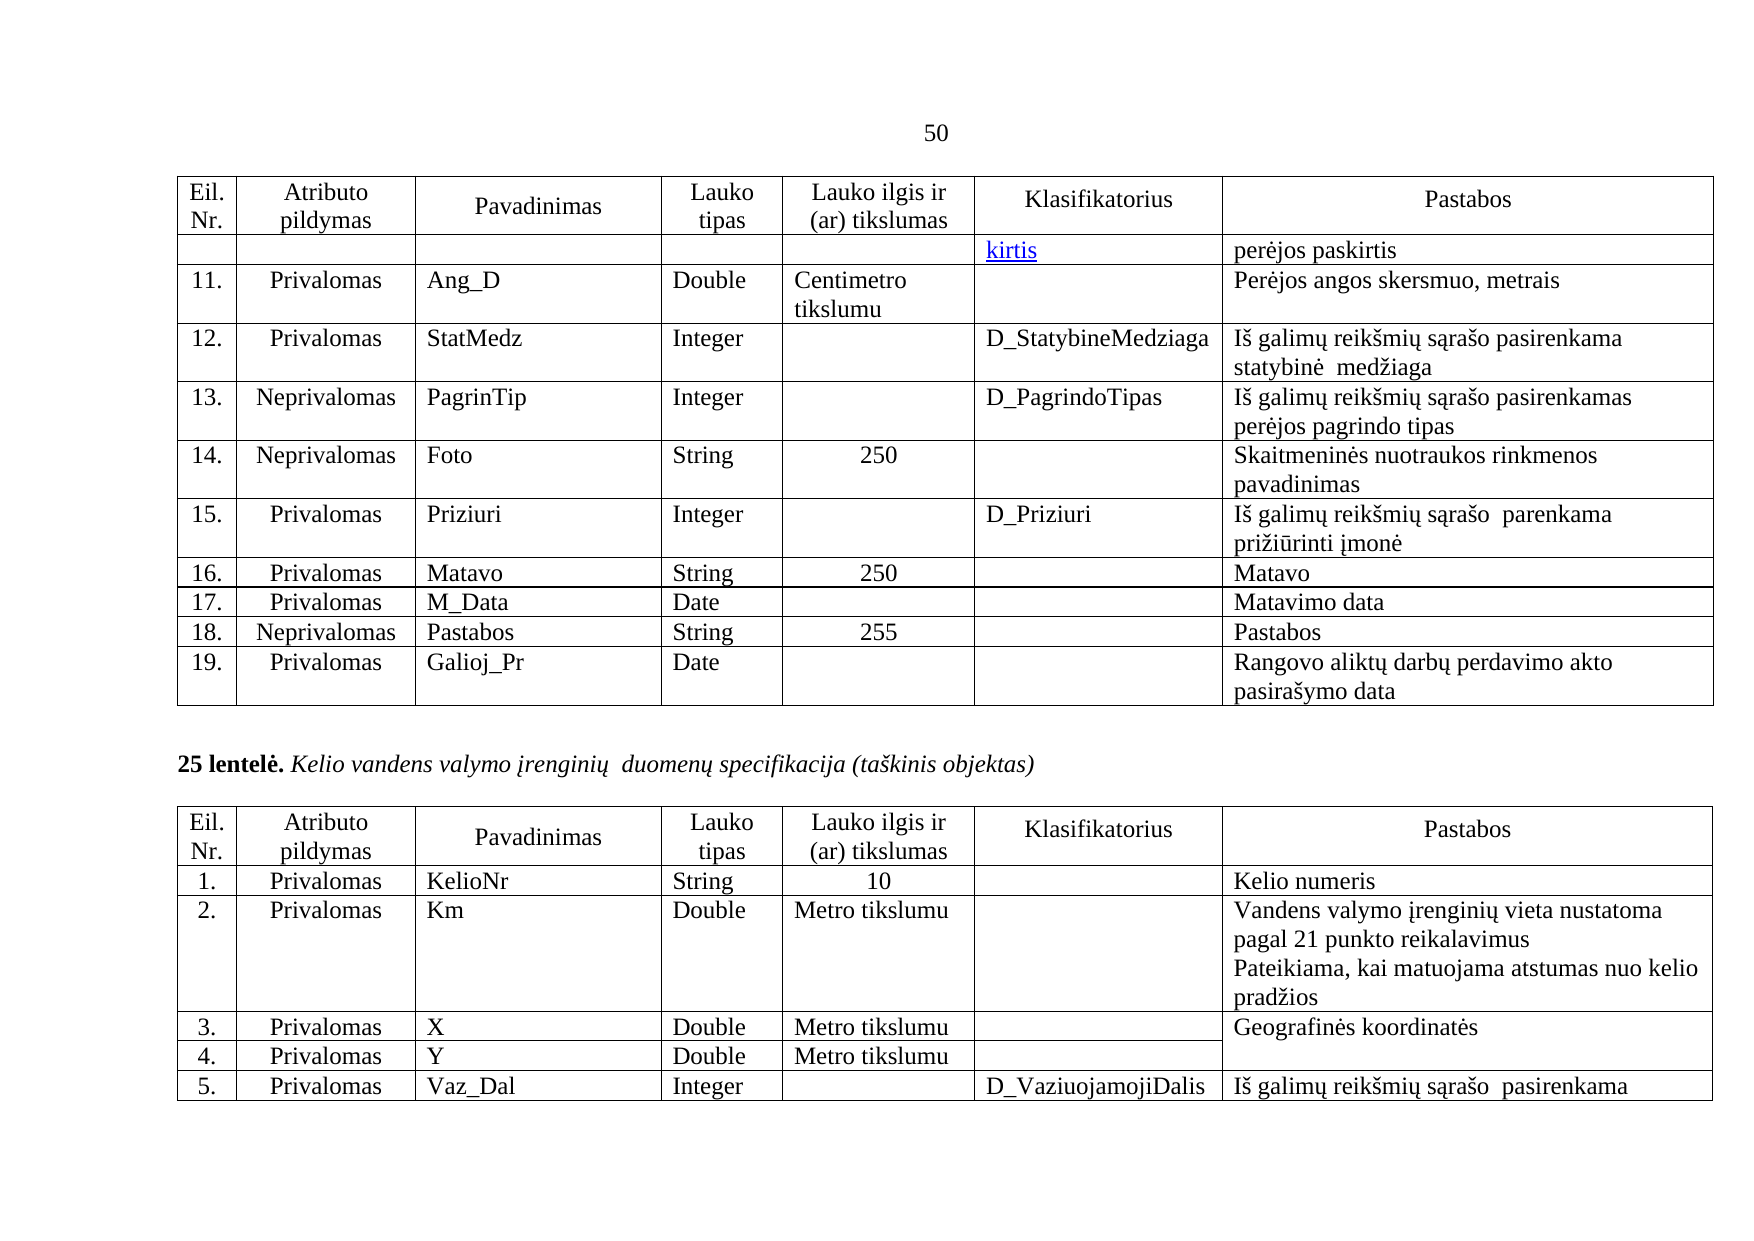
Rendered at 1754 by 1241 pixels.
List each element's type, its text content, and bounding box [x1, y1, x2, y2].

table_cell [975, 896, 1222, 1011]
table_cell [975, 441, 1222, 498]
table_cell Priziuri [416, 499, 661, 557]
table_header Lauko ilgis ir (ar) tikslumas [783, 807, 974, 865]
table_cell Privalomas [237, 647, 415, 704]
table_cell [783, 382, 974, 439]
table_header Pavadinimas [416, 807, 661, 865]
table_cell Iš galimų reikšmių sąrašo parenkama prižiūrinti įmonė [1223, 499, 1713, 557]
table_cell Foto [416, 441, 661, 498]
table_cell 2. [178, 896, 236, 1011]
table_cell kirtis [975, 235, 1222, 264]
table_cell Date [662, 588, 782, 616]
table_cell [416, 235, 661, 264]
table_cell Privalomas [237, 499, 415, 557]
table_cell [975, 265, 1222, 322]
table_header Lauko ilgis ir (ar) tikslumas [783, 177, 974, 234]
table_cell Metro tikslumu [783, 1012, 974, 1040]
table_cell [783, 499, 974, 557]
table_header Eil. Nr. [178, 177, 236, 234]
table_cell Neprivalomas [237, 617, 415, 646]
table_cell 4. [178, 1041, 236, 1070]
table_cell 13. [178, 382, 236, 439]
table_header Lauko tipas [662, 177, 782, 234]
table_cell Matavimo data [1223, 588, 1713, 616]
table_cell Date [662, 647, 782, 704]
table_cell Iš galimų reikšmių sąrašo pasirenkama [1223, 1071, 1712, 1100]
table_cell 17. [178, 588, 236, 616]
table_cell Rangovo aliktų darbų perdavimo akto pasirašymo data [1223, 647, 1713, 704]
table_cell Metro tikslumu [783, 896, 974, 1011]
table_cell Ang_D [416, 265, 661, 322]
table_cell Metro tikslumu [783, 1041, 974, 1070]
table_header Atributo pildymas [237, 177, 415, 234]
table_cell Integer [662, 1071, 782, 1100]
table_cell Double [662, 1012, 782, 1040]
table_cell Privalomas [237, 588, 415, 616]
table_cell 1. [178, 866, 236, 894]
table_cell Galioj_Pr [416, 647, 661, 704]
table_cell Matavo [416, 558, 661, 586]
table_cell Iš galimų reikšmių sąrašo pasirenkamas perėjos pagrindo tipas [1223, 382, 1713, 439]
table_cell String [662, 866, 782, 894]
table_cell Perėjos angos skersmuo, metrais [1223, 265, 1713, 322]
table_cell Vandens valymo įrenginių vieta nustatoma pagal 21 punkto reikalavimus Pateikiama, kai matuojama atstumas nuo kelio pradžios [1223, 896, 1712, 1011]
table_cell [783, 1071, 974, 1100]
table_cell Double [662, 1041, 782, 1070]
table_header Lauko tipas [662, 807, 782, 865]
table_cell 255 [783, 617, 974, 646]
text 25 lentelė. Kelio vandens valymo įrenginių duomenų specifikacija (taškinis objektas) [177, 749, 1695, 777]
table_header Eil. Nr. [178, 807, 236, 865]
table_cell M_Data [416, 588, 661, 616]
table_cell 11. [178, 265, 236, 322]
table_cell 16. [178, 558, 236, 586]
table_cell Neprivalomas [237, 441, 415, 498]
table_cell Pastabos [416, 617, 661, 646]
table_header Klasifikatorius [975, 807, 1222, 865]
table_header Pastabos [1223, 177, 1713, 234]
table_cell 250 [783, 441, 974, 498]
table_cell [783, 647, 974, 704]
table_cell 10 [783, 866, 974, 894]
table_cell D_StatybineMedziaga [975, 324, 1222, 381]
table_cell String [662, 441, 782, 498]
table_cell [975, 1041, 1222, 1070]
table_cell [178, 235, 236, 264]
table_cell 14. [178, 441, 236, 498]
table_cell [783, 588, 974, 616]
table_cell X [416, 1012, 661, 1040]
table_cell [975, 866, 1222, 894]
table_cell Geografinės koordinatės [1223, 1012, 1712, 1070]
table_cell Privalomas [237, 265, 415, 322]
table_cell [975, 647, 1222, 704]
table_cell 18. [178, 617, 236, 646]
table_header Atributo pildymas [237, 807, 415, 865]
table_cell D_Priziuri [975, 499, 1222, 557]
table_cell Skaitmeninės nuotraukos rinkmenos pavadinimas [1223, 441, 1713, 498]
table_cell 19. [178, 647, 236, 704]
table_cell PagrinTip [416, 382, 661, 439]
table_cell [783, 324, 974, 381]
table_header Klasifikatorius [975, 177, 1222, 234]
table_cell [662, 235, 782, 264]
table_cell [783, 235, 974, 264]
table_cell 15. [178, 499, 236, 557]
table_cell D_VaziuojamojiDalis [975, 1071, 1222, 1100]
table_cell 250 [783, 558, 974, 586]
table_cell Privalomas [237, 866, 415, 894]
table_cell Double [662, 265, 782, 322]
table_cell perėjos paskirtis [1223, 235, 1713, 264]
table_cell Y [416, 1041, 661, 1070]
table_cell Privalomas [237, 324, 415, 381]
table_cell Privalomas [237, 896, 415, 1011]
table_cell StatMedz [416, 324, 661, 381]
table_cell Integer [662, 499, 782, 557]
table_cell Privalomas [237, 1041, 415, 1070]
table_cell [237, 235, 415, 264]
table_cell 12. [178, 324, 236, 381]
table_cell Matavo [1223, 558, 1713, 586]
table_cell [975, 1012, 1222, 1040]
table_cell [975, 617, 1222, 646]
table_header Pavadinimas [416, 177, 661, 234]
table_cell Km [416, 896, 661, 1011]
table_cell Kelio numeris [1223, 866, 1712, 894]
table_cell 5. [178, 1071, 236, 1100]
table_cell Integer [662, 324, 782, 381]
table_cell Privalomas [237, 558, 415, 586]
table_cell 3. [178, 1012, 236, 1040]
table_cell [975, 558, 1222, 586]
table_cell Privalomas [237, 1012, 415, 1040]
table_cell Double [662, 896, 782, 1011]
table_cell Vaz_Dal [416, 1071, 661, 1100]
table_cell Privalomas [237, 1071, 415, 1100]
table_cell D_PagrindoTipas [975, 382, 1222, 439]
table_cell Integer [662, 382, 782, 439]
table_cell Pastabos [1223, 617, 1713, 646]
table_header Pastabos [1223, 807, 1712, 865]
table_cell Centimetro tikslumu [783, 265, 974, 322]
table_cell String [662, 558, 782, 586]
table_cell [975, 588, 1222, 616]
table_cell String [662, 617, 782, 646]
table_cell Iš galimų reikšmių sąrašo pasirenkama statybinė medžiaga [1223, 324, 1713, 381]
table_cell KelioNr [416, 866, 661, 894]
table_cell Neprivalomas [237, 382, 415, 439]
